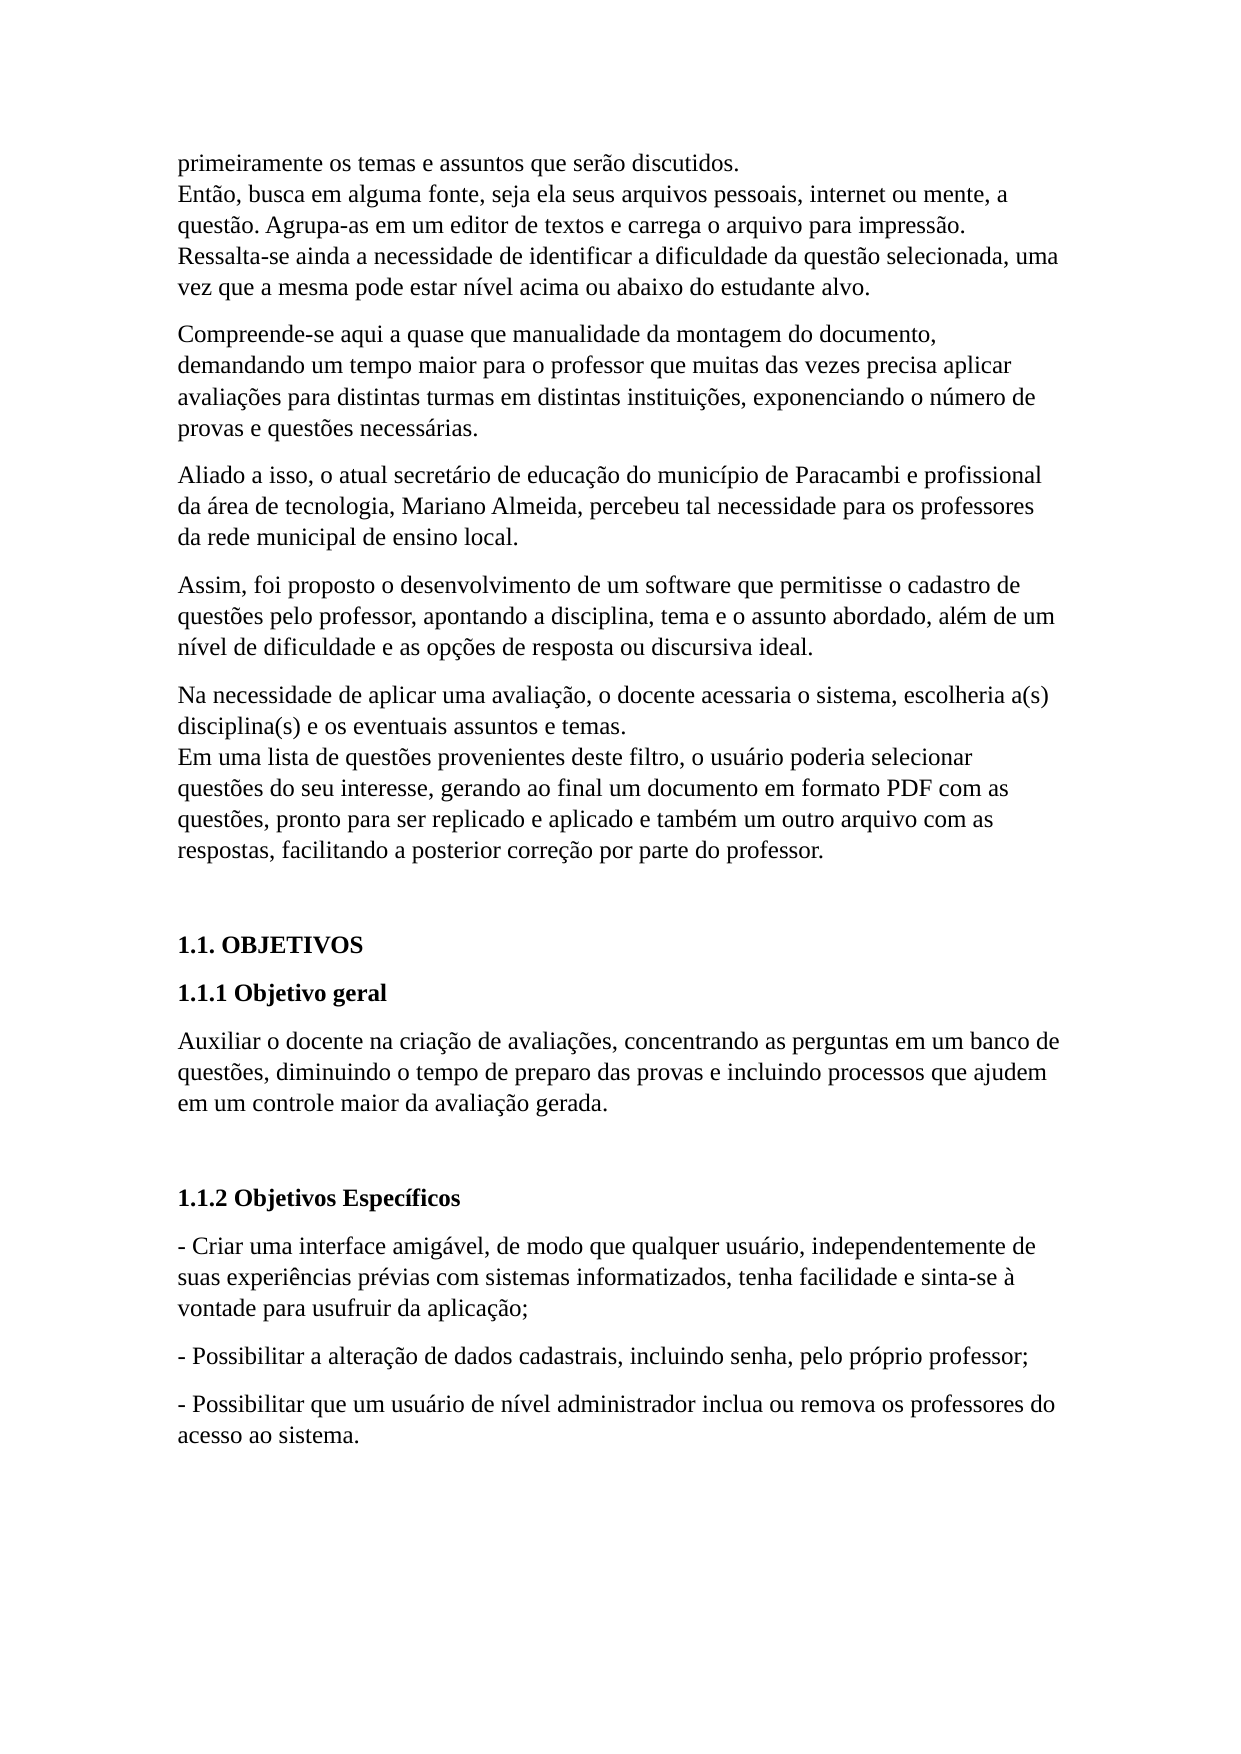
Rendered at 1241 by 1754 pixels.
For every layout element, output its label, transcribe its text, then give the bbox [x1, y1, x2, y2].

text Compreende-se aqui a quase que manualidade da montagem do documento, demandando um tempo maior para o professor que muitas das vezes precisa aplicar avaliações para distintas turmas em distintas instituições, exponenciando o número de provas e questões necessárias. [177, 319, 1063, 441]
text 1.1.2 Objetivos Específicos [177, 1183, 1063, 1212]
text primeiramente os temas e assuntos que serão discutidos. Então, busca em alguma fonte, seja ela seus arquivos pessoais, internet ou mente, a questão. Agrupa-as em um editor de textos e carrega o arquivo para impressão. Ressalta-se ainda a necessidade de identificar a dificuldade da questão selecionada, uma vez que a mesma pode estar nível acima ou abaixo do estudante alvo. [177, 148, 1063, 301]
text 1.1. OBJETIVOS [177, 931, 1063, 959]
text - Criar uma interface amigável, de modo que qualquer usuário, independentemente de suas experiências prévias com sistemas informatizados, tenha facilidade e sinta-se à vontade para usufruir da aplicação; [177, 1231, 1063, 1322]
text - Possibilitar a alteração de dados cadastrais, incluindo senha, pelo próprio professor; [177, 1341, 1063, 1370]
text 1.1.1 Objetivo geral [177, 978, 1063, 1007]
text - Possibilitar que um usuário de nível administrador inclua ou remova os professores do acesso ao sistema. [177, 1389, 1063, 1448]
text Na necessidade de aplicar uma avaliação, o docente acessaria o sistema, escolheria a(s) disciplina(s) e os eventuais assuntos e temas. Em uma lista de questões provenientes deste filtro, o usuário poderia selecionar questões do seu interesse, gerando ao final um documento em formato PDF com as questões, pronto para ser replicado e aplicado e também um outro arquivo com as respostas, facilitando a posterior correção por parte do professor. [177, 680, 1063, 864]
text Assim, foi proposto o desenvolvimento de um software que permitisse o cadastro de questões pelo professor, apontando a disciplina, tema e o assunto abordado, além de um nível de dificuldade e as opções de resposta ou discursiva ideal. [177, 570, 1063, 661]
text Aliado a isso, o atual secretário de educação do município de Paracambi e profissional da área de tecnologia, Mariano Almeida, percebeu tal necessidade para os professores da rede municipal de ensino local. [177, 460, 1063, 551]
text Auxiliar o docente na criação de avaliações, concentrando as perguntas em um banco de questões, diminuindo o tempo de preparo das provas e incluindo processos que ajudem em um controle maior da avaliação gerada. [177, 1026, 1063, 1117]
